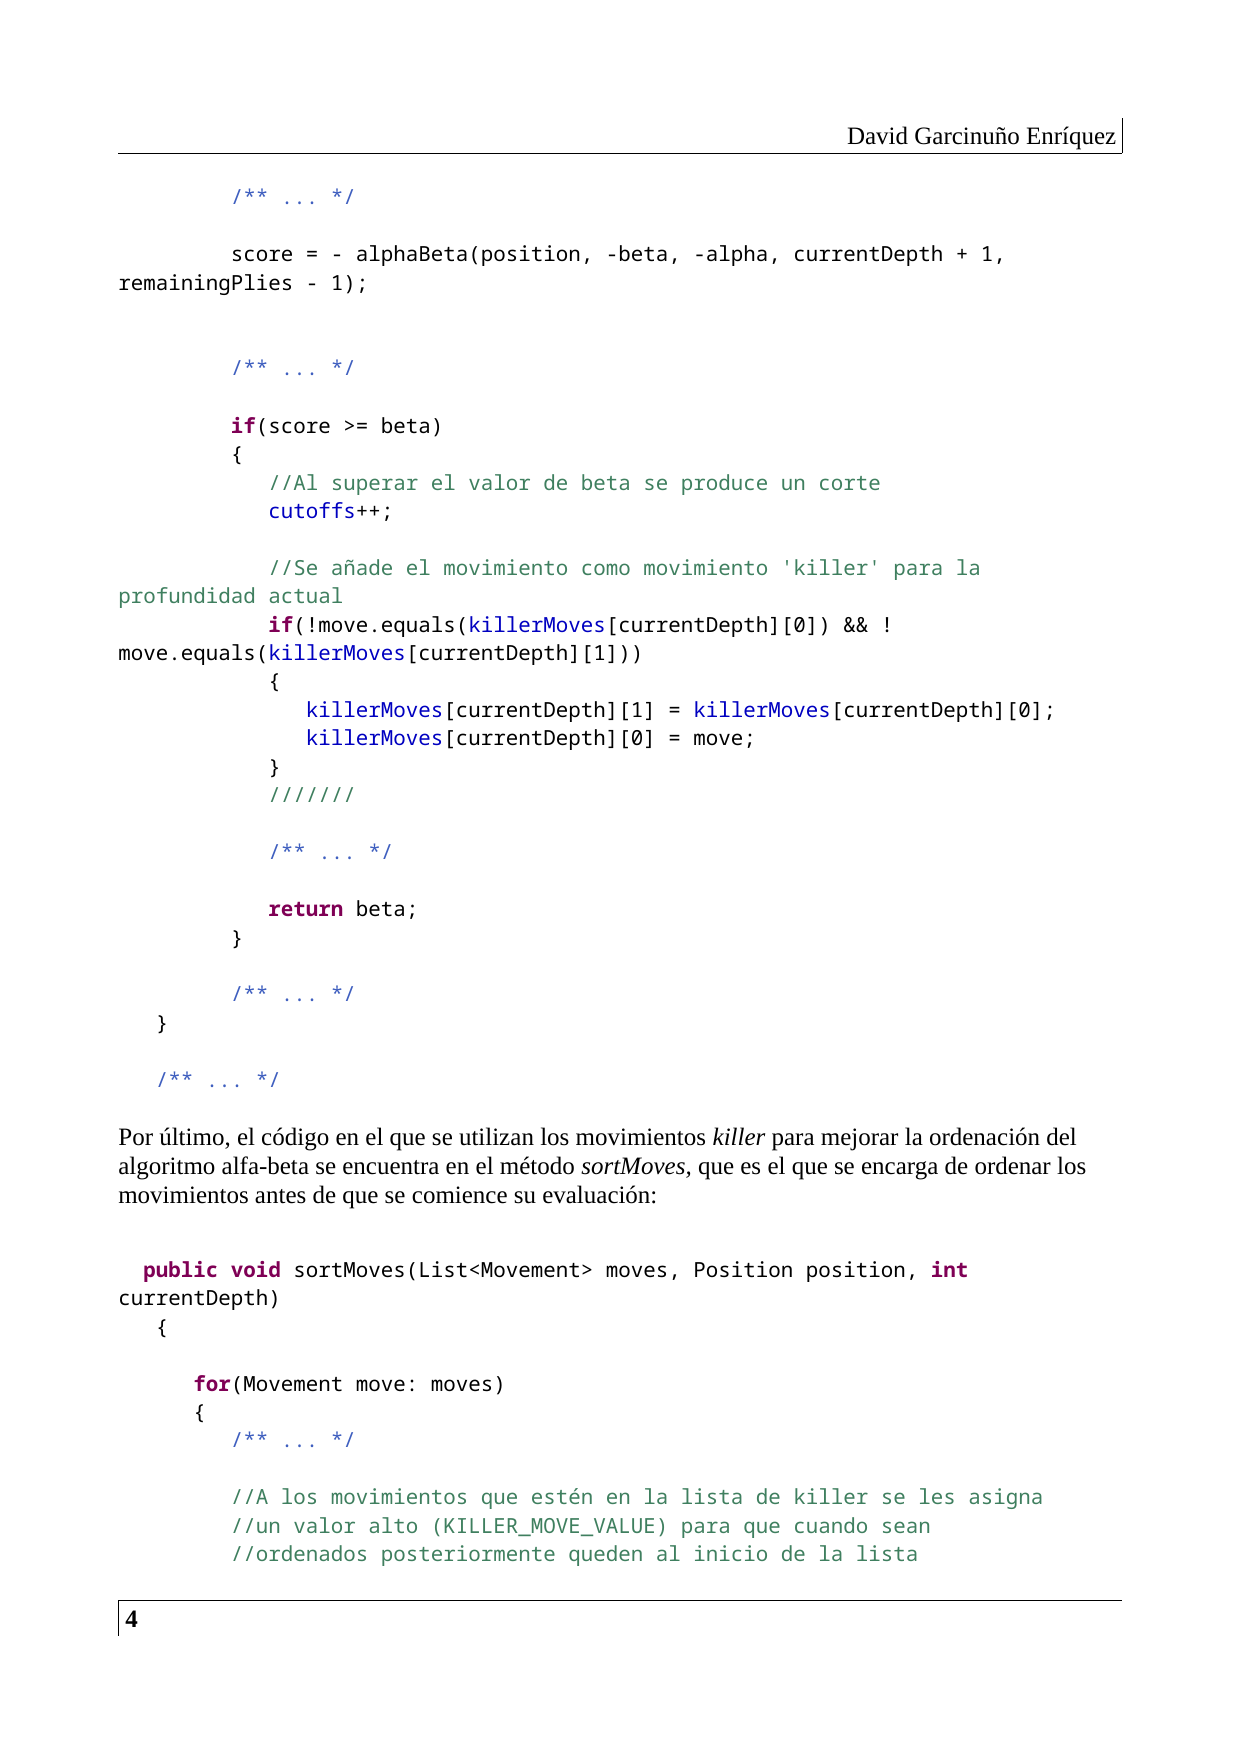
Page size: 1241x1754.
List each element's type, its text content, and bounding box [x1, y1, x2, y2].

text { [118, 667, 1122, 695]
text { [118, 439, 1122, 468]
text /** ... */ [118, 979, 1122, 1008]
text { [118, 1397, 1122, 1426]
text public void sortMoves(List<Movement> moves, Position position, int currentDepth) [118, 1255, 1122, 1312]
text //Al superar el valor de beta se produce un corte [118, 468, 1122, 496]
text //A los movimientos que estén en la lista de killer se les asigna [118, 1482, 1122, 1511]
text } [118, 1008, 1122, 1036]
text } [118, 752, 1122, 780]
text /** ... */ [118, 353, 1122, 382]
text killerMoves[currentDepth][1] = killerMoves[currentDepth][0]; [118, 695, 1122, 723]
text /////// [118, 780, 1122, 809]
text /** ... */ [118, 837, 1122, 866]
text if(score >= beta) [118, 411, 1122, 439]
text { [118, 1312, 1122, 1340]
text cutoffs++; [118, 496, 1122, 524]
text killerMoves[currentDepth][0] = move; [118, 723, 1122, 752]
text /** ... */ [118, 1065, 1122, 1093]
text } [118, 923, 1122, 951]
text for(Movement move: moves) [118, 1369, 1122, 1397]
text /** ... */ [118, 1426, 1122, 1454]
text Por último, el código en el que se utilizan los movimientos killer para mejorar la ordenación del algoritmo alfa-beta se encuentra en el método sortMoves, que es el que se encarga de ordenar los movimientos antes de que se comience su evaluación: [118, 1122, 1122, 1208]
text //Se añade el movimiento como movimiento 'killer' para la profundidad actual [118, 553, 1122, 610]
text if(!move.equals(killerMoves[currentDepth][0]) && !move.equals(killerMoves[currentDepth][1])) [118, 610, 1122, 667]
text /** ... */ [118, 182, 1122, 211]
text score = - alphaBeta(position, -beta, -alpha, currentDepth + 1, remainingPlies - 1); [118, 239, 1122, 296]
text return beta; [118, 894, 1122, 923]
text //un valor alto (KILLER_MOVE_VALUE) para que cuando sean [118, 1511, 1122, 1539]
text //ordenados posteriormente queden al inicio de la lista [118, 1539, 1122, 1568]
